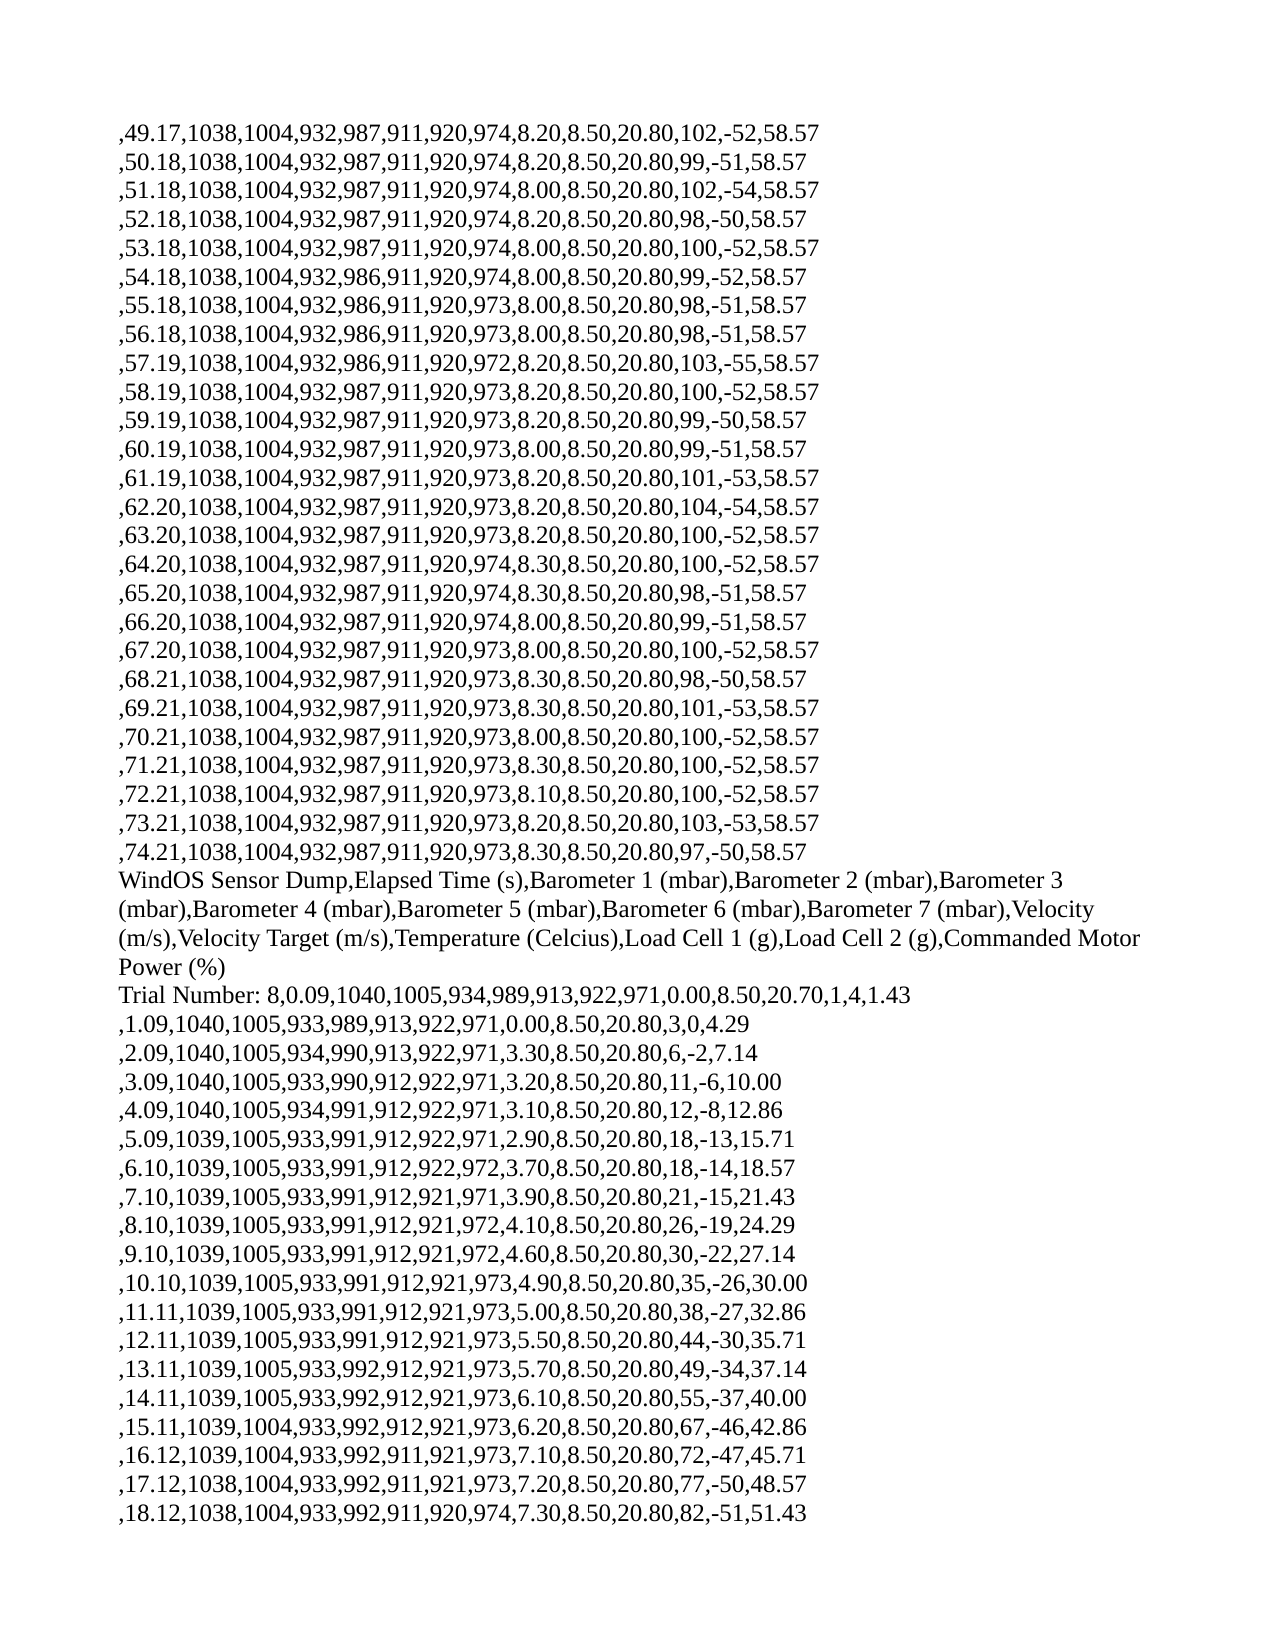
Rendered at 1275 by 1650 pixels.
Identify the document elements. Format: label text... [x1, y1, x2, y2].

text ,2.09,1040,1005,934,990,913,922,971,3.30,8.50,20.80,6,-2,7.14 [118, 1038, 1157, 1067]
text ,10.10,1039,1005,933,991,912,921,973,4.90,8.50,20.80,35,-26,30.00 [118, 1268, 1157, 1297]
text WindOS Sensor Dump,Elapsed Time (s),Barometer 1 (mbar),Barometer 2 (mbar),Barometer 3 (mbar),Barometer 4 (mbar),Barometer 5 (mbar),Barometer 6 (mbar),Barometer 7 (mbar),Velocity (m/s),Velocity Target (m/s),Temperature (Celcius),Load Cell 1 (g),Load Cell 2 (g),Commanded Motor Power (%) [118, 866, 1157, 981]
text ,66.20,1038,1004,932,987,911,920,974,8.00,8.50,20.80,99,-51,58.57 [118, 607, 1157, 636]
text ,71.21,1038,1004,932,987,911,920,973,8.30,8.50,20.80,100,-52,58.57 [118, 751, 1157, 779]
text ,58.19,1038,1004,932,987,911,920,973,8.20,8.50,20.80,100,-52,58.57 [118, 377, 1157, 406]
text ,11.11,1039,1005,933,991,912,921,973,5.00,8.50,20.80,38,-27,32.86 [118, 1297, 1157, 1326]
text ,68.21,1038,1004,932,987,911,920,973,8.30,8.50,20.80,98,-50,58.57 [118, 664, 1157, 693]
text Trial Number: 8,0.09,1040,1005,934,989,913,922,971,0.00,8.50,20.70,1,4,1.43 [118, 981, 1157, 1009]
text ,51.18,1038,1004,932,987,911,920,974,8.00,8.50,20.80,102,-54,58.57 [118, 176, 1157, 204]
text ,53.18,1038,1004,932,987,911,920,974,8.00,8.50,20.80,100,-52,58.57 [118, 233, 1157, 262]
text ,49.17,1038,1004,932,987,911,920,974,8.20,8.50,20.80,102,-52,58.57 [118, 118, 1157, 147]
text ,14.11,1039,1005,933,992,912,921,973,6.10,8.50,20.80,55,-37,40.00 [118, 1383, 1157, 1412]
text ,69.21,1038,1004,932,987,911,920,973,8.30,8.50,20.80,101,-53,58.57 [118, 693, 1157, 722]
text ,61.19,1038,1004,932,987,911,920,973,8.20,8.50,20.80,101,-53,58.57 [118, 463, 1157, 492]
text ,65.20,1038,1004,932,987,911,920,974,8.30,8.50,20.80,98,-51,58.57 [118, 578, 1157, 607]
text ,73.21,1038,1004,932,987,911,920,973,8.20,8.50,20.80,103,-53,58.57 [118, 808, 1157, 837]
text ,16.12,1039,1004,933,992,911,921,973,7.10,8.50,20.80,72,-47,45.71 [118, 1441, 1157, 1469]
text ,5.09,1039,1005,933,991,912,922,971,2.90,8.50,20.80,18,-13,15.71 [118, 1124, 1157, 1153]
text ,15.11,1039,1004,933,992,912,921,973,6.20,8.50,20.80,67,-46,42.86 [118, 1412, 1157, 1441]
text ,63.20,1038,1004,932,987,911,920,973,8.20,8.50,20.80,100,-52,58.57 [118, 521, 1157, 549]
text ,17.12,1038,1004,933,992,911,921,973,7.20,8.50,20.80,77,-50,48.57 [118, 1469, 1157, 1498]
text ,55.18,1038,1004,932,986,911,920,973,8.00,8.50,20.80,98,-51,58.57 [118, 291, 1157, 319]
text ,6.10,1039,1005,933,991,912,922,972,3.70,8.50,20.80,18,-14,18.57 [118, 1153, 1157, 1182]
text ,62.20,1038,1004,932,987,911,920,973,8.20,8.50,20.80,104,-54,58.57 [118, 492, 1157, 521]
text ,57.19,1038,1004,932,986,911,920,972,8.20,8.50,20.80,103,-55,58.57 [118, 348, 1157, 377]
text ,72.21,1038,1004,932,987,911,920,973,8.10,8.50,20.80,100,-52,58.57 [118, 779, 1157, 808]
text ,52.18,1038,1004,932,987,911,920,974,8.20,8.50,20.80,98,-50,58.57 [118, 204, 1157, 233]
text ,4.09,1040,1005,934,991,912,922,971,3.10,8.50,20.80,12,-8,12.86 [118, 1096, 1157, 1124]
text ,60.19,1038,1004,932,987,911,920,973,8.00,8.50,20.80,99,-51,58.57 [118, 434, 1157, 463]
text ,50.18,1038,1004,932,987,911,920,974,8.20,8.50,20.80,99,-51,58.57 [118, 147, 1157, 176]
text ,74.21,1038,1004,932,987,911,920,973,8.30,8.50,20.80,97,-50,58.57 [118, 837, 1157, 866]
text ,12.11,1039,1005,933,991,912,921,973,5.50,8.50,20.80,44,-30,35.71 [118, 1326, 1157, 1354]
text ,9.10,1039,1005,933,991,912,921,972,4.60,8.50,20.80,30,-22,27.14 [118, 1239, 1157, 1268]
text ,70.21,1038,1004,932,987,911,920,973,8.00,8.50,20.80,100,-52,58.57 [118, 722, 1157, 751]
text ,56.18,1038,1004,932,986,911,920,973,8.00,8.50,20.80,98,-51,58.57 [118, 319, 1157, 348]
text ,67.20,1038,1004,932,987,911,920,973,8.00,8.50,20.80,100,-52,58.57 [118, 636, 1157, 664]
text ,7.10,1039,1005,933,991,912,921,971,3.90,8.50,20.80,21,-15,21.43 [118, 1182, 1157, 1211]
text ,13.11,1039,1005,933,992,912,921,973,5.70,8.50,20.80,49,-34,37.14 [118, 1354, 1157, 1383]
text ,54.18,1038,1004,932,986,911,920,974,8.00,8.50,20.80,99,-52,58.57 [118, 262, 1157, 291]
text ,18.12,1038,1004,933,992,911,920,974,7.30,8.50,20.80,82,-51,51.43 [118, 1498, 1157, 1527]
text ,59.19,1038,1004,932,987,911,920,973,8.20,8.50,20.80,99,-50,58.57 [118, 406, 1157, 434]
text ,3.09,1040,1005,933,990,912,922,971,3.20,8.50,20.80,11,-6,10.00 [118, 1067, 1157, 1096]
text ,64.20,1038,1004,932,987,911,920,974,8.30,8.50,20.80,100,-52,58.57 [118, 549, 1157, 578]
text ,1.09,1040,1005,933,989,913,922,971,0.00,8.50,20.80,3,0,4.29 [118, 1009, 1157, 1038]
text ,8.10,1039,1005,933,991,912,921,972,4.10,8.50,20.80,26,-19,24.29 [118, 1211, 1157, 1239]
